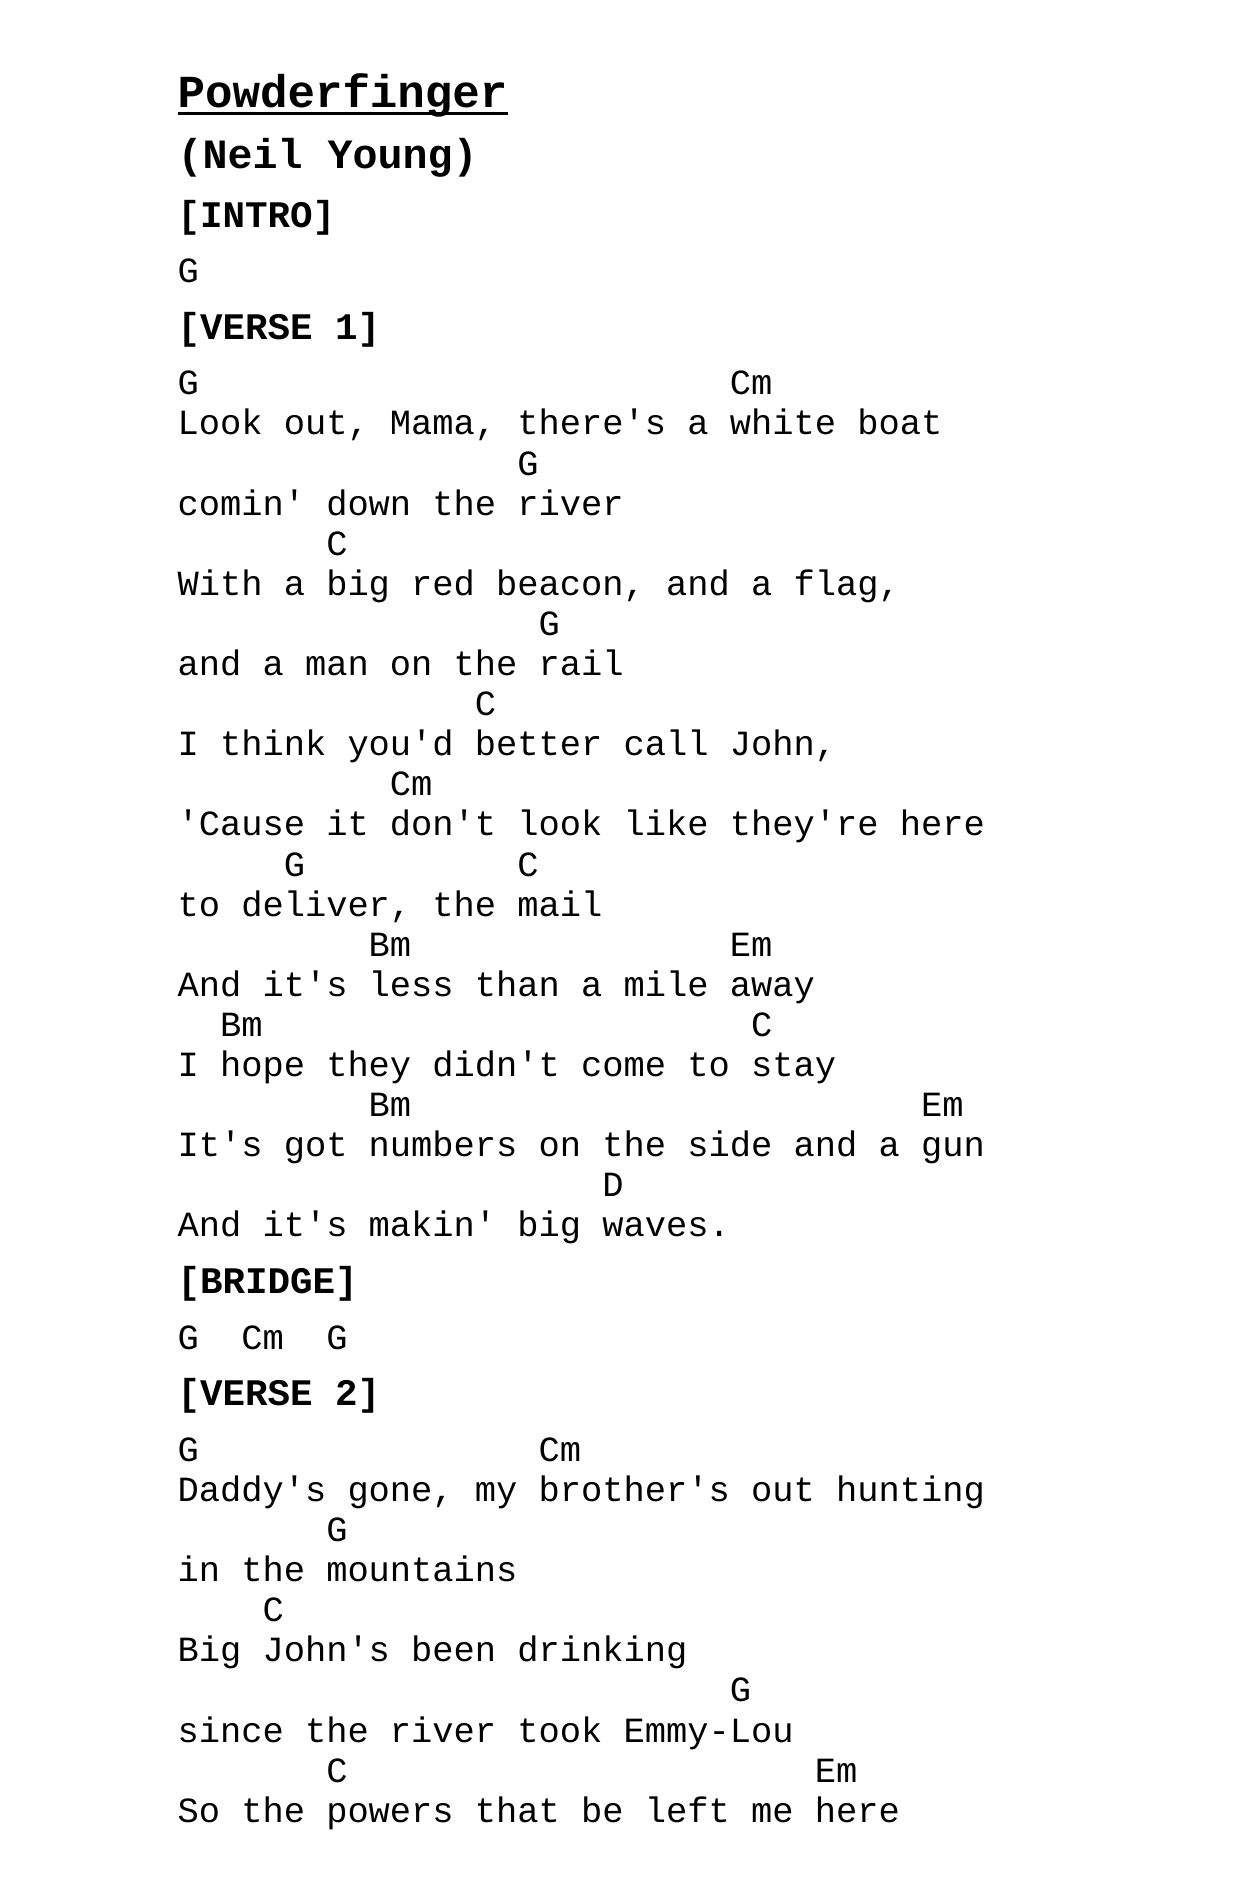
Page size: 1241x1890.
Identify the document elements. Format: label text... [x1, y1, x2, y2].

text G Cm G [177, 1319, 1196, 1360]
text And it's makin' big waves. [177, 1207, 1196, 1247]
subtitle [BRIDGE] [177, 1262, 1196, 1305]
subtitle [VERSE 2] [177, 1374, 1196, 1417]
subtitle Powderfinger [177, 69, 1196, 121]
text G [177, 253, 1196, 293]
subtitle [VERSE 1] [177, 308, 1196, 350]
text and a man on the rail [177, 646, 1196, 686]
text G [177, 606, 1196, 646]
text Look out, Mama, there's a white boat [177, 405, 1196, 445]
text G Cm [177, 1432, 1196, 1472]
text With a big red beacon, and a flag, [177, 566, 1196, 606]
text comin' down the river [177, 486, 1196, 526]
text in the mountains [177, 1552, 1196, 1592]
text G [177, 445, 1196, 486]
text 'Cause it don't look like they're here [177, 806, 1196, 846]
text D [177, 1167, 1196, 1207]
text It's got numbers on the side and a gun [177, 1127, 1196, 1167]
text to deliver, the mail [177, 887, 1196, 927]
text Bm C [177, 1007, 1196, 1047]
text Bm Em [177, 1087, 1196, 1127]
text G [177, 1672, 1196, 1712]
subtitle (Neil Young) [177, 134, 1196, 181]
text Cm [177, 766, 1196, 806]
text C [177, 1592, 1196, 1632]
text Bm Em [177, 927, 1196, 967]
text So the powers that be left me here [177, 1793, 1196, 1833]
text G Cm [177, 365, 1196, 405]
text And it's less than a mile away [177, 967, 1196, 1007]
text G C [177, 846, 1196, 887]
text since the river took Emmy-Lou [177, 1712, 1196, 1753]
text C [177, 526, 1196, 566]
text I hope they didn't come to stay [177, 1047, 1196, 1087]
subtitle [INTRO] [177, 196, 1196, 238]
text G [177, 1512, 1196, 1552]
text Daddy's gone, my brother's out hunting [177, 1472, 1196, 1512]
text C [177, 686, 1196, 726]
text I think you'd better call John, [177, 726, 1196, 766]
text Big John's been drinking [177, 1632, 1196, 1672]
text C Em [177, 1753, 1196, 1793]
